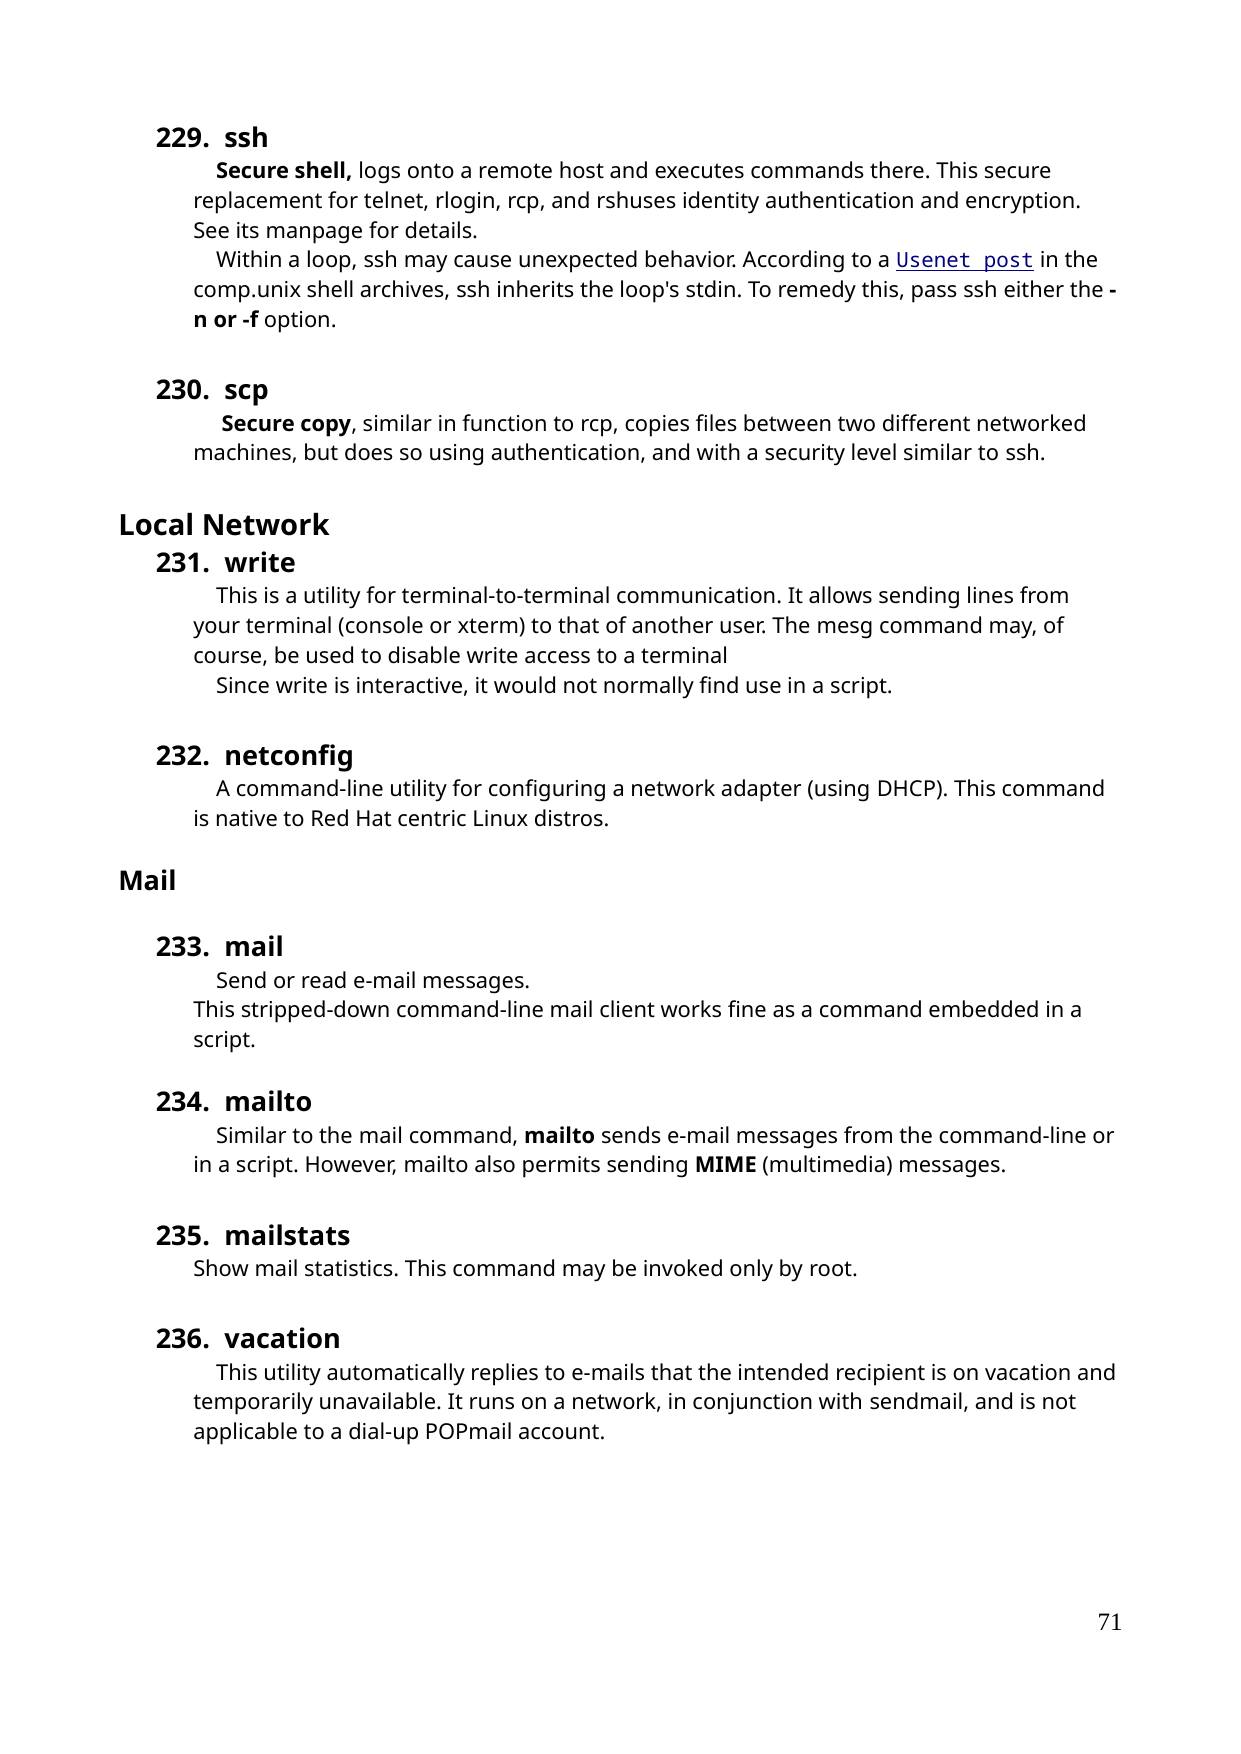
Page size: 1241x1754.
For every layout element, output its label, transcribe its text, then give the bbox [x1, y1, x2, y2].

text Local Network [118, 504, 1122, 544]
list Similar to the mail command, mailto sends e-mail messages from the command-line or in a script. However, mailto also permits sending MIME (multimedia) messages. [156, 1120, 1122, 1179]
list write [156, 544, 1122, 581]
list A command-line utility for configuring a network adapter (using DHCP). This command is native to Red Hat centric Linux distros. [156, 773, 1122, 833]
list scp [156, 371, 1122, 407]
list Mail [118, 861, 1122, 898]
list ssh [156, 118, 1122, 155]
list Since write is interactive, it would not normally find use in a script. [156, 670, 1122, 700]
list netconfig [156, 737, 1122, 773]
list This stripped-down command-line mail client works fine as a command embedded in a script. [156, 994, 1122, 1054]
list Send or read e-mail messages. [156, 965, 1122, 994]
list Secure shell, logs onto a remote host and executes commands there. This secure replacement for telnet, rlogin, rcp, and rshuses identity authentication and encryption. See its manpage for details. [156, 155, 1122, 244]
list mailstats [156, 1216, 1122, 1253]
list This utility automatically replies to e-mails that the intended recipient is on vacation and temporarily unavailable. It runs on a network, in conjunction with sendmail, and is not applicable to a dial-up POPmail account. [156, 1357, 1122, 1446]
list Secure copy, similar in function to rcp, copies files between two different networked machines, but does so using authentication, and with a security level similar to ssh. [156, 407, 1122, 467]
list Show mail statistics. This command may be invoked only by root. [156, 1253, 1122, 1283]
list mailto [156, 1083, 1122, 1120]
list mail [156, 928, 1122, 965]
list vacation [156, 1320, 1122, 1357]
list This is a utility for terminal-to-terminal communication. It allows sending lines from your terminal (console or xterm) to that of another user. The mesg command may, of course, be used to disable write access to a terminal [156, 581, 1122, 670]
list Within a loop, ssh may cause unexpected behavior. According to a Usenet post in the comp.unix shell archives, ssh inherits the loop's stdin. To remedy this, pass ssh either the -n or -f option. [156, 244, 1122, 334]
